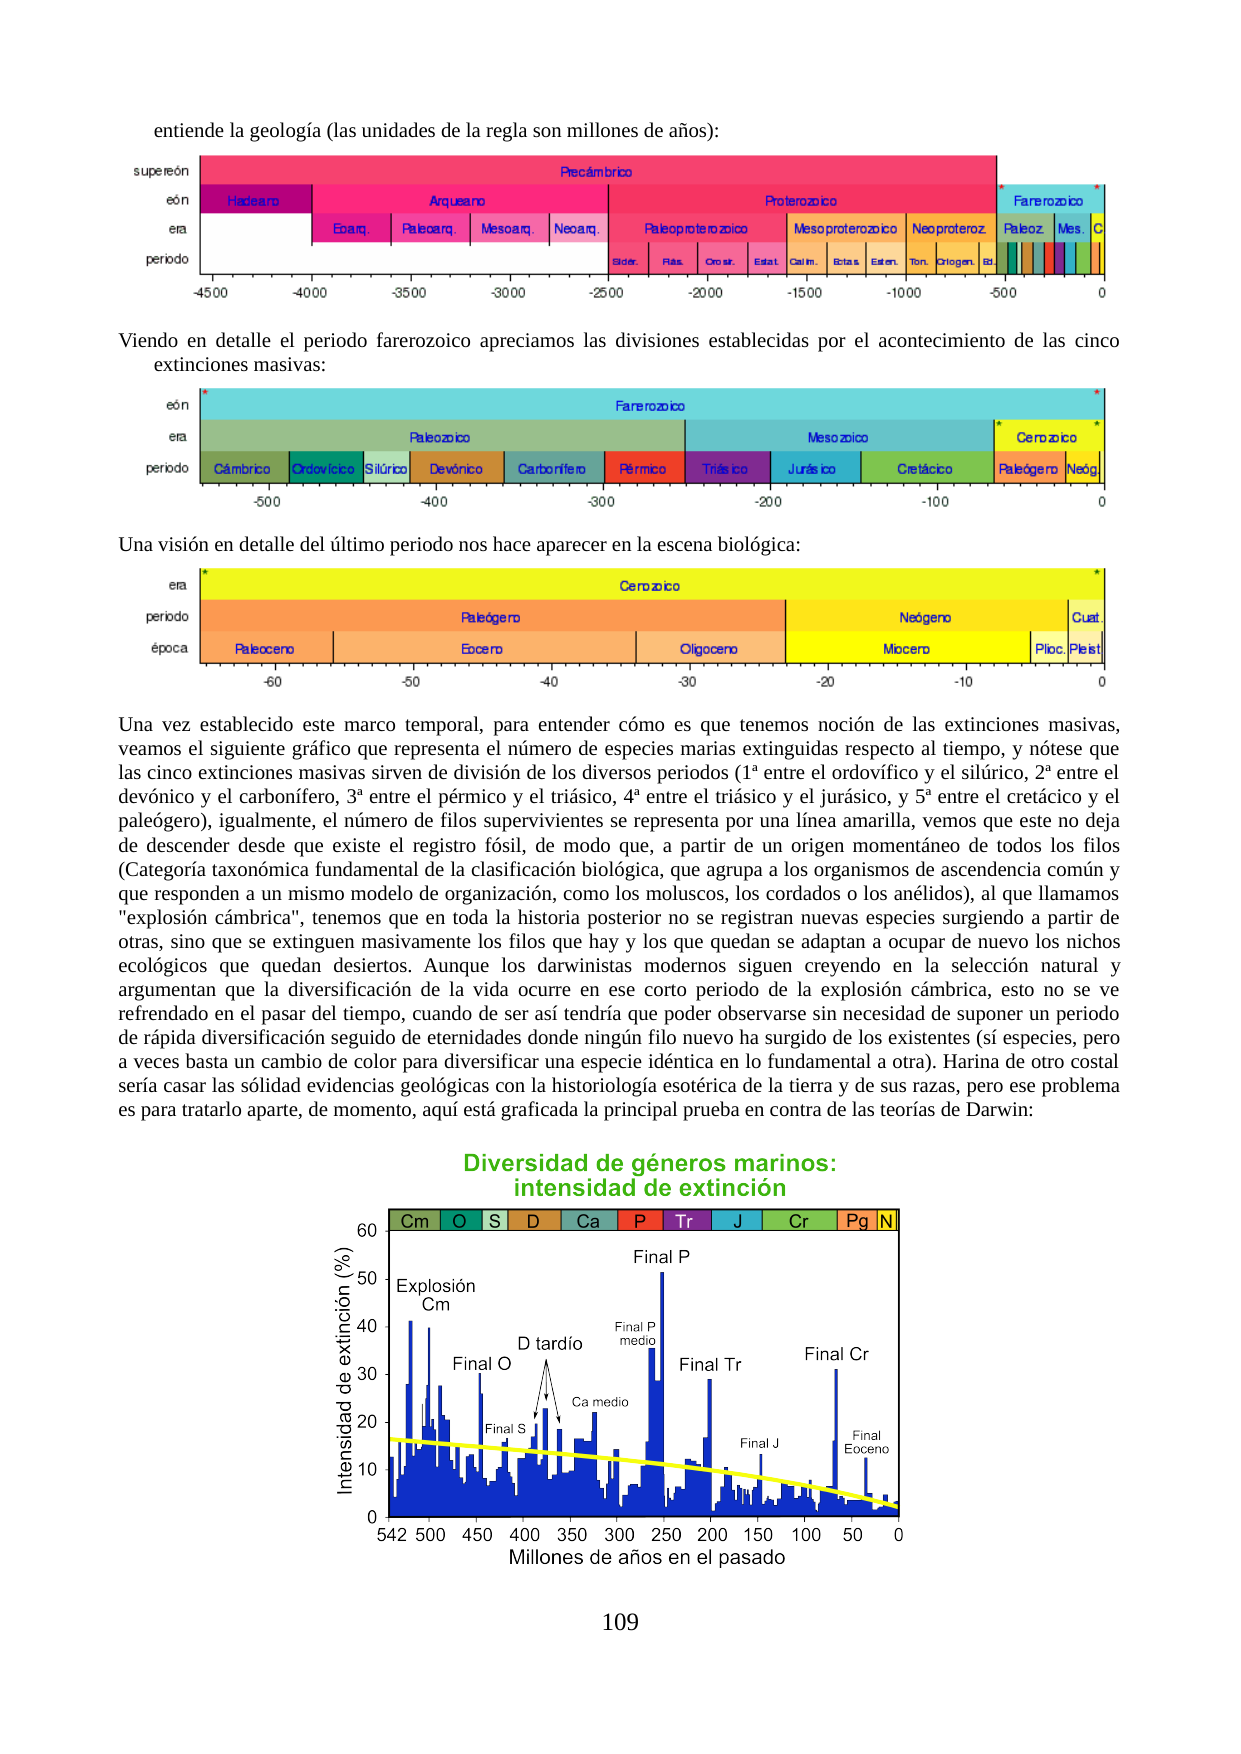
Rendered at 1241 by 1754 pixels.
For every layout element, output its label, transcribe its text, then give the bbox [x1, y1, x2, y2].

text entiende la geología (las unidades de la regla son millones de años): [118, 118, 1122, 142]
picture [118, 148, 1123, 299]
picture [118, 382, 1123, 508]
text Una vez establecido este marco temporal, para entender cómo es que tenemos noción de las extinciones masivas, veamos el siguiente gráfico que representa el número de especies marias extinguidas respecto al tiempo, y nótese que las cinco extinciones masivas sirven de división de los diversos periodos (1ª entre el ordovífico y el silúrico, 2ª entre el devónico y el carbonífero, 3ª entre el pérmico y el triásico, 4ª entre el triásico y el jurásico, y 5ª entre el cretácico y el paleógero), igualmente, el número de filos supervivientes se representa por una línea amarilla, vemos que este no deja de descender desde que existe el registro fósil, de modo que, a partir de un origen momentáneo de todos los filos (Categoría taxonómica fundamental de la clasificación biológica, que agrupa a los organismos de ascendencia común y que responden a un mismo modelo de organización, como los moluscos, los cordados o los anélidos), al que llamamos "explosión cámbrica", tenemos que en toda la historia posterior no se registran nuevas especies surgiendo a partir de otras, sino que se extinguen masivamente los filos que hay y los que quedan se adaptan a ocupar de nuevo los nichos ecológicos que quedan desiertos. Aunque los darwinistas modernos siguen creyendo en la selección natural y argumentan que la diversificación de la vida ocurre en ese corto periodo de la explosión cámbrica, esto no se ve refrendado en el pasar del tiempo, cuando de ser así tendría que poder observarse sin necesidad de suponer un periodo de rápida diversificación seguido de eternidades donde ningún filo nuevo ha surgido de los existentes (sí especies, pero a veces basta un cambio de color para diversificar una especie idéntica en lo fundamental a otra). Harina de otro costal sería casar las sólidad evidencias geológicas con la historiología esotérica de la tierra y de sus razas, pero ese problema es para tratarlo aparte, de momento, aquí está graficada la principal prueba en contra de las teorías de Darwin: [118, 712, 1122, 1121]
picture [330, 1149, 903, 1570]
picture [118, 562, 1123, 688]
text Una visión en detalle del último periodo nos hace aparecer en la escena biológica: [118, 532, 1122, 556]
text Viendo en detalle el periodo farerozoico apreciamos las divisiones establecidas por el acontecimiento de las cinco extinciones masivas: [118, 328, 1122, 376]
